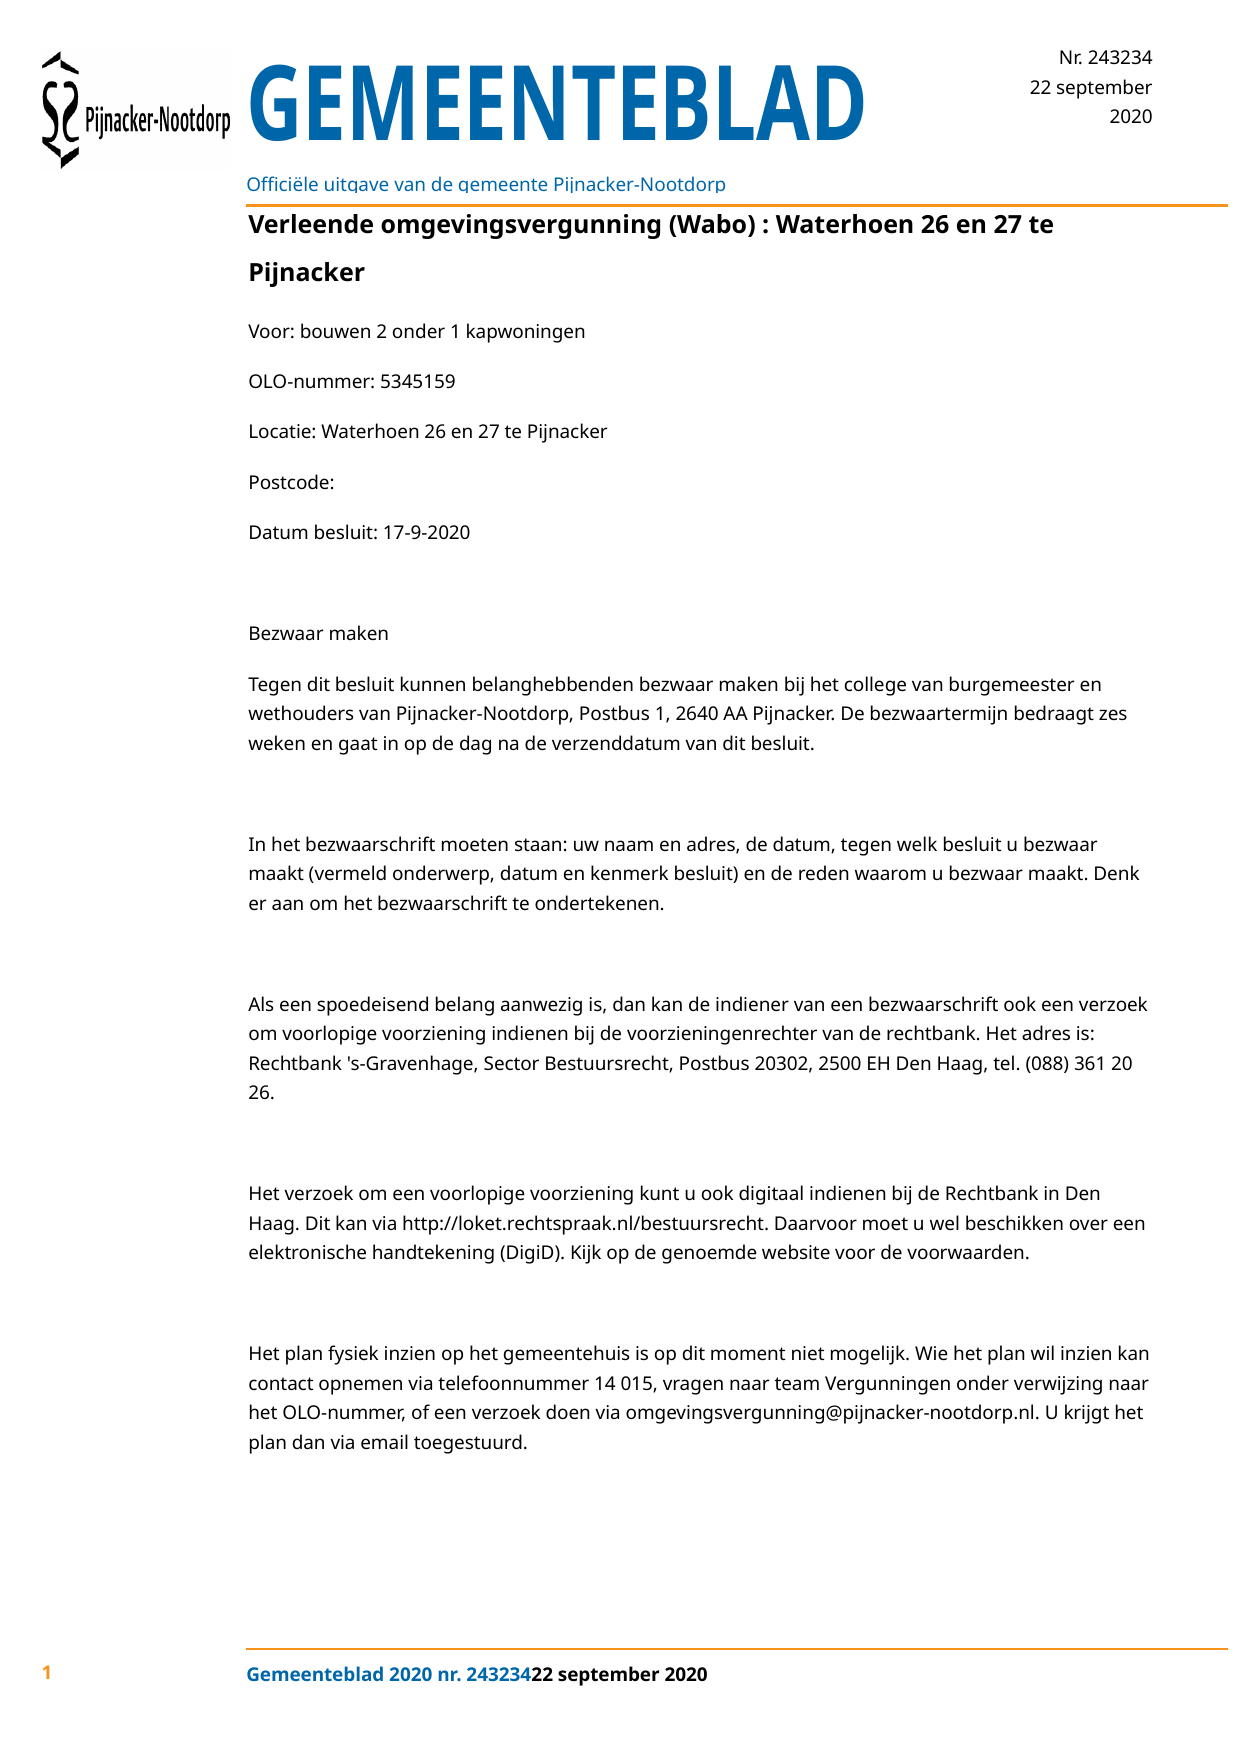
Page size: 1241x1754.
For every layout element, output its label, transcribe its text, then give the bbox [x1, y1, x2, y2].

text Het plan fysiek inzien op het gemeentehuis is op dit moment niet mogelijk. Wie het plan wil inzien kan contact opnemen via telefoonnummer 14 015, vragen naar team Vergunningen onder verwijzing naar het OLO-nummer, of een verzoek doen via omgevingsvergunning@pijnacker-nootdorp.nl. U krijgt het plan dan via email toegestuurd. [248, 1340, 1152, 1455]
text Voor: bouwen 2 onder 1 kapwoningen [248, 318, 1152, 344]
picture [41, 47, 231, 172]
text Postcode: [248, 469, 1152, 495]
text Bezwaar maken [248, 620, 1152, 646]
text Verleende omgevingsvergunning (Wabo) : Waterhoen 26 en 27 te Pijnacker [248, 207, 1152, 288]
text In het bezwaarschrift moeten staan: uw naam en adres, de datum, tegen welk besluit u bezwaar maakt (vermeld onderwerp, datum en kenmerk besluit) en de reden waarom u bezwaar maakt. Denk er aan om het bezwaarschrift te ondertekenen. [248, 831, 1152, 916]
text Als een spoedeisend belang aanwezig is, dan kan de indiener van een bezwaarschrift ook een verzoek om voorlopige voorziening indienen bij de voorzieningenrechter van de rechtbank. Het adres is: Rechtbank 's-Gravenhage, Sector Bestuursrecht, Postbus 20302, 2500 EH Den Haag, tel. (088) 361 20 26. [248, 991, 1152, 1105]
text Het verzoek om een voorlopige voorziening kunt u ook digitaal indienen bij de Rechtbank in Den Haag. Dit kan via http://loket.rechtspraak.nl/bestuursrecht. Daarvoor moet u wel beschikken over een elektronische handtekening (DigiD). Kijk op de genoemde website voor de voorwaarden. [248, 1180, 1152, 1265]
text OLO-nummer: 5345159 [248, 368, 1152, 394]
text Locatie: Waterhoen 26 en 27 te Pijnacker [248, 419, 1152, 444]
text Tegen dit besluit kunnen belanghebbenden bezwaar maken bij het college van burgemeester en wethouders van Pijnacker-Nootdorp, Postbus 1, 2640 AA Pijnacker. De bezwaartermijn bedraagt zes weken en gaat in op de dag na de verzenddatum van dit besluit. [248, 671, 1152, 756]
text Datum besluit: 17-9-2020 [248, 519, 1152, 545]
